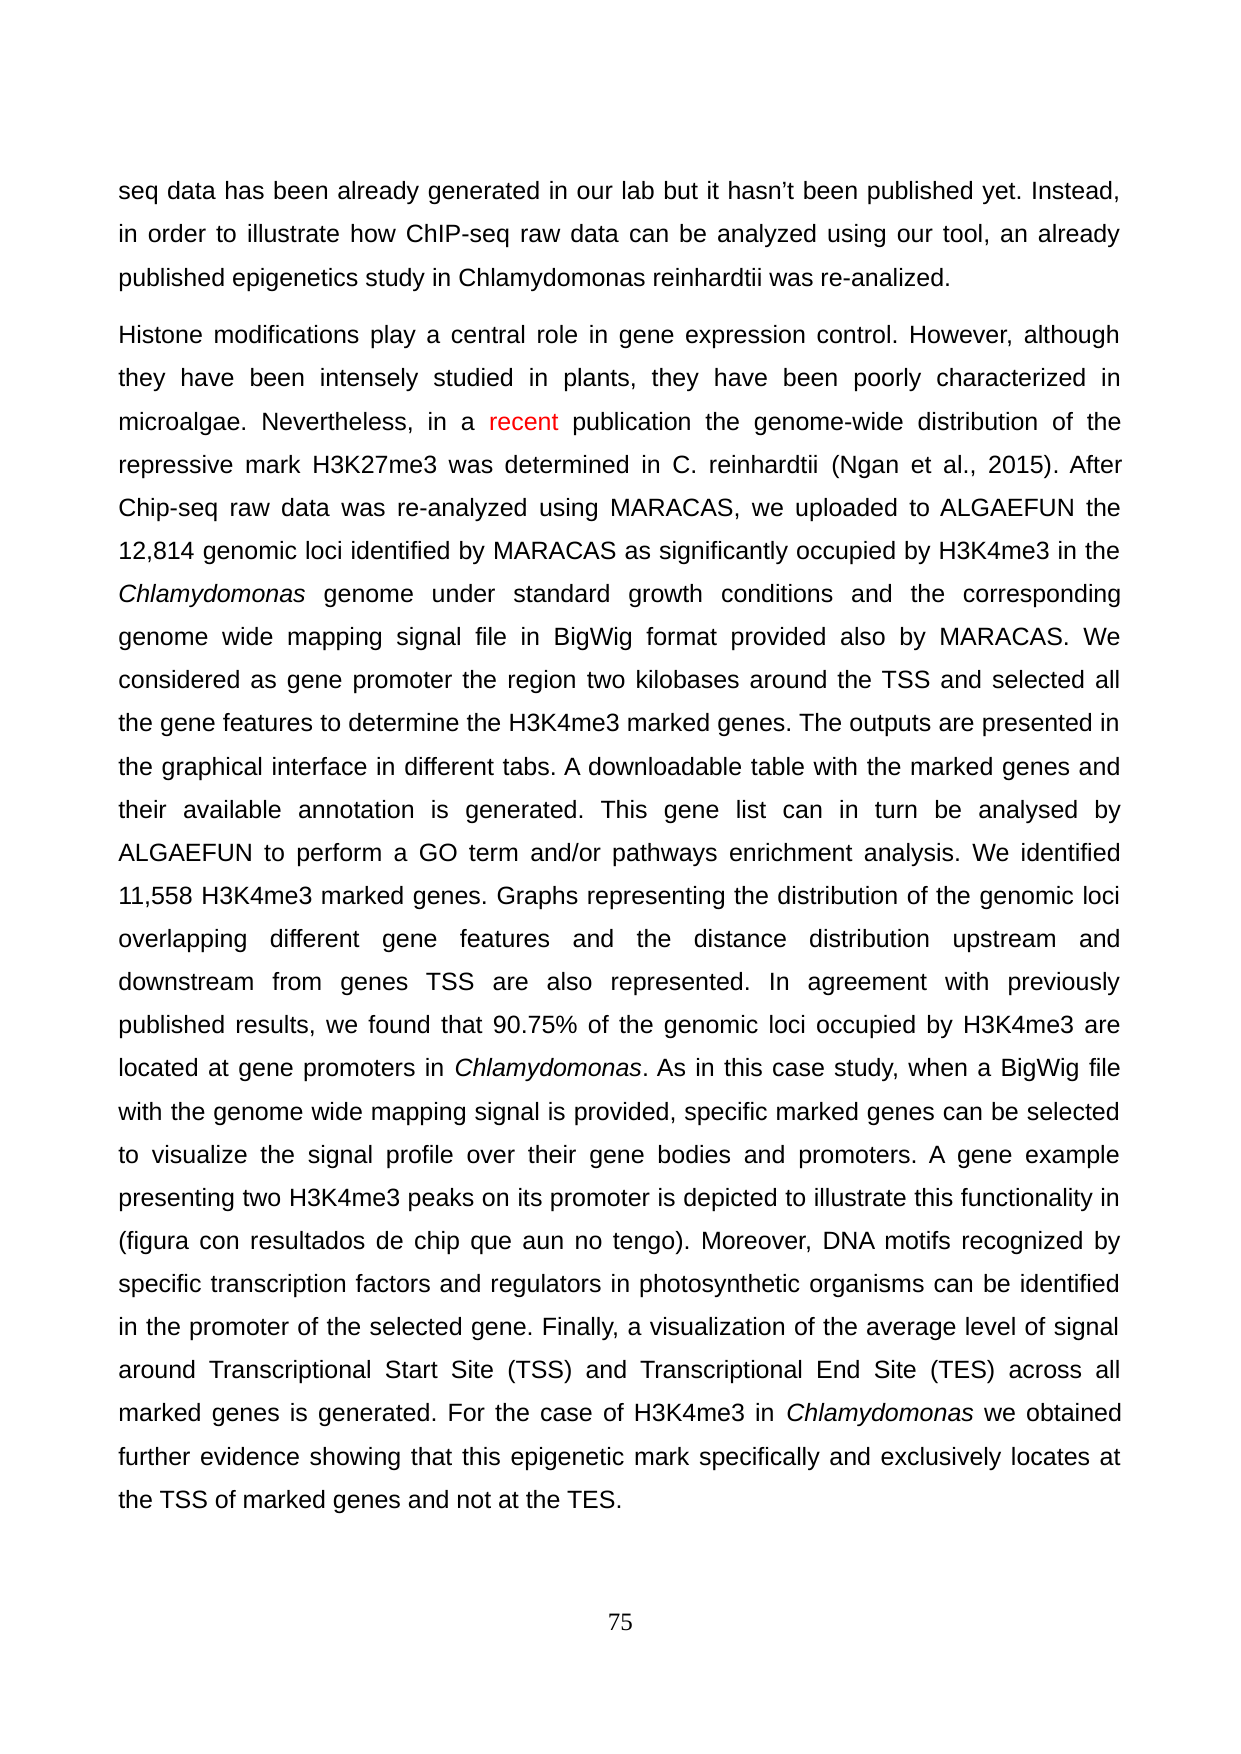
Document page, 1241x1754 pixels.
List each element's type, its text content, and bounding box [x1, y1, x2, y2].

text Histone modifications play a central role in gene expression control. However, although they have been intensely studied in plants, they have been poorly characterized in microalgae. Nevertheless, in a recent publication the genome-wide distribution of the repressive mark H3K27me3 was determined in C. reinhardtii (Ngan et al., 2015)⁠. After Chip-seq raw data was re-analyzed using MARACAS, we uploaded to ALGAEFUN the 12,814 genomic loci identified by MARACAS as significantly occupied by H3K4me3 in the Chlamydomonas genome under standard growth conditions and the corresponding genome wide mapping signal file in BigWig format provided also by MARACAS. We considered as gene promoter the region two kilobases around the TSS and selected all the gene features to determine the H3K4me3 marked genes. The outputs are presented in the graphical interface in different tabs. A downloadable table with the marked genes and their available annotation is generated. This gene list can in turn be analysed by ALGAEFUN to perform a GO term and/or pathways enrichment analysis. We identified 11,558 H3K4me3 marked genes. Graphs representing the distribution of the genomic loci overlapping different gene features and the distance distribution upstream and downstream from genes TSS are also represented. In agreement with previously published results, we found that 90.75% of the genomic loci occupied by H3K4me3 are located at gene promoters in Chlamydomonas. As in this case study, when a BigWig file with the genome wide mapping signal is provided, specific marked genes can be selected to visualize the signal profile over their gene bodies and promoters. A gene example presenting two H3K4me3 peaks on its promoter is depicted to illustrate this functionality in (figura con resultados de chip que aun no tengo). Moreover, DNA motifs recognized by specific transcription factors and regulators in photosynthetic organisms can be identified in the promoter of the selected gene. Finally, a visualization of the average level of signal around Transcriptional Start Site (TSS) and Transcriptional End Site (TES) across all marked genes is generated. For the case of H3K4me3 in Chlamydomonas we obtained further evidence showing that this epigenetic mark specifically and exclusively locates at the TSS of marked genes and not at the TES. [118, 320, 1122, 1513]
text seq data has been already generated in our lab but it hasn’t been published yet. Instead, in order to illustrate how ChIP-seq raw data can be analyzed using our tool, an already published epigenetics study in Chlamydomonas reinhardtii was re-analized. [118, 176, 1122, 291]
